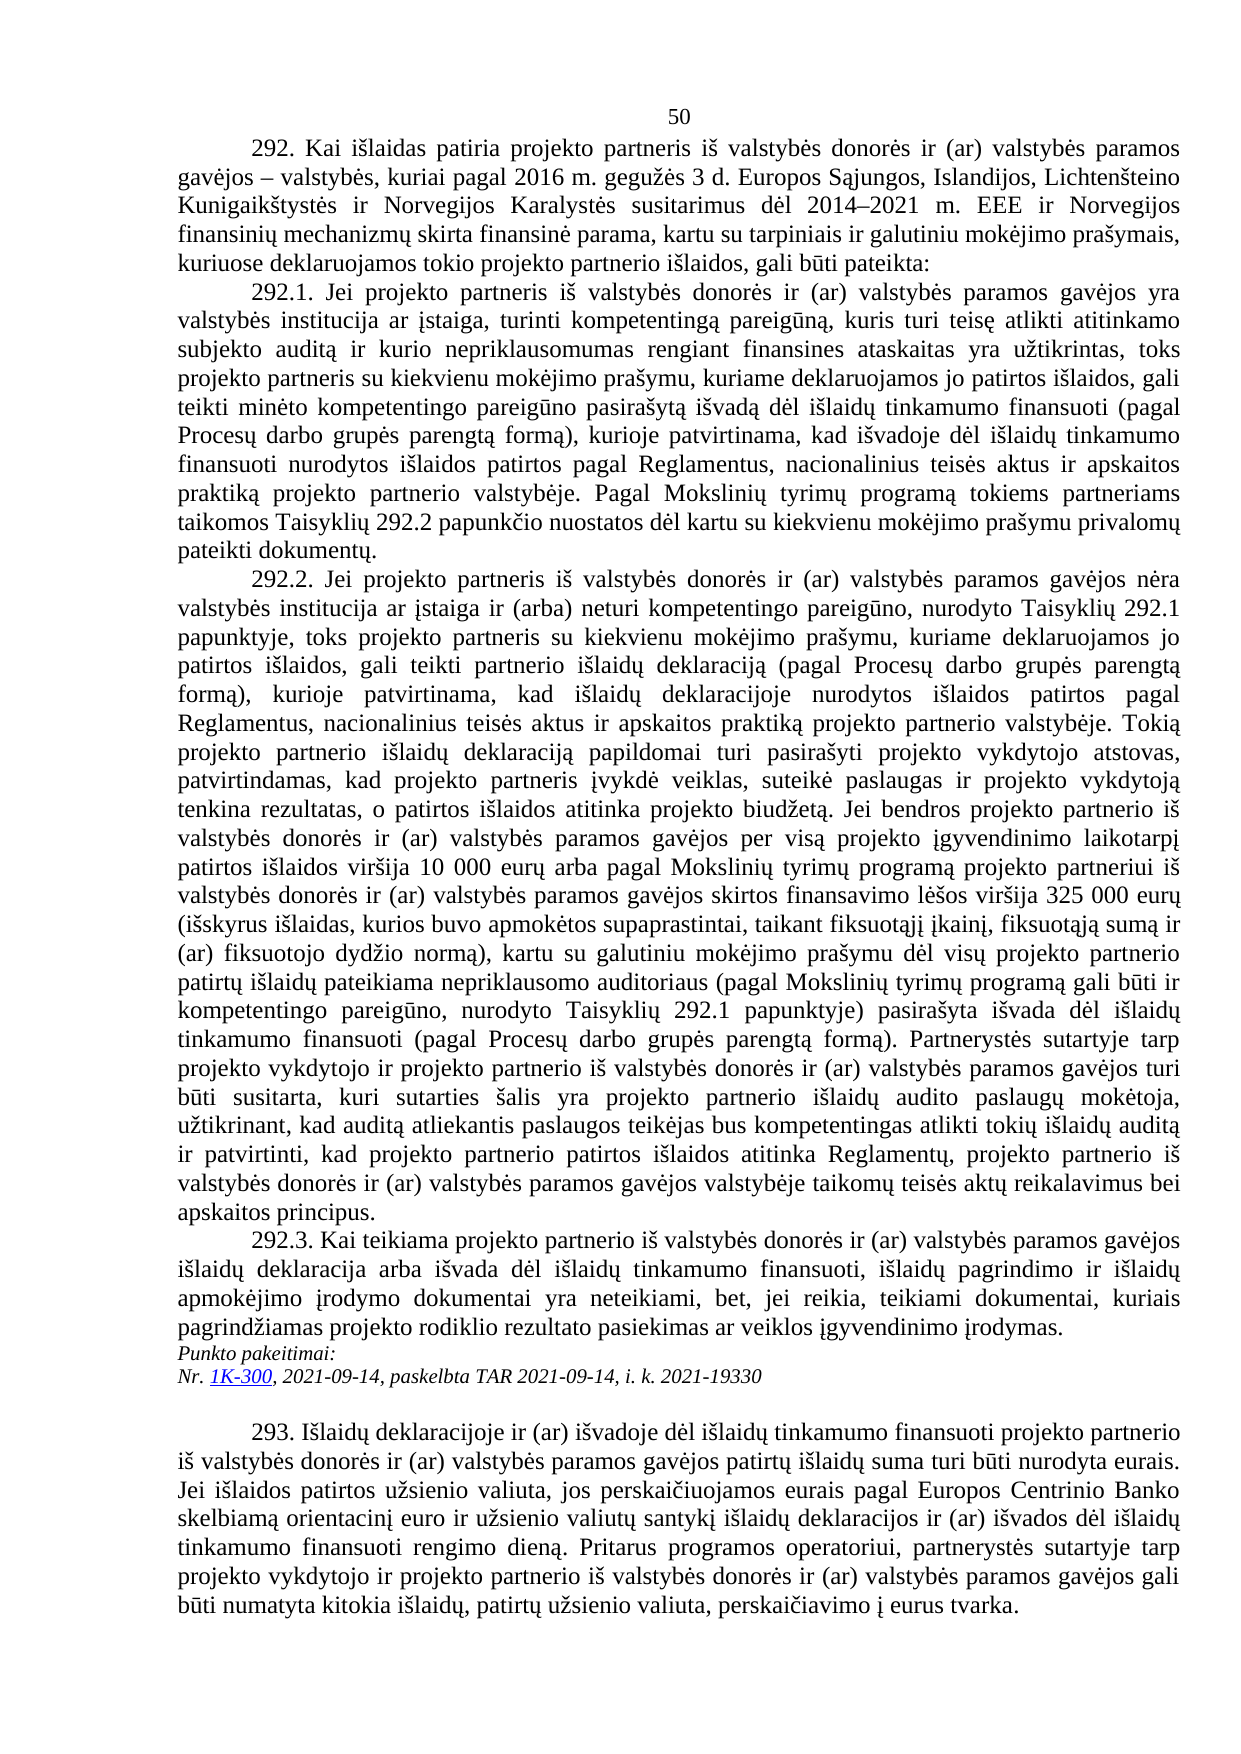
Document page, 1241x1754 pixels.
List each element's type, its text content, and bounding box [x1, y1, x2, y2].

text Nr. 1K-300, 2021-09-14, paskelbta TAR 2021-09-14, i. k. 2021-19330 [177, 1364, 1181, 1388]
text 292.3. Kai teikiama projekto partnerio iš valstybės donorės ir (ar) valstybės paramos gavėjos išlaidų deklaracija arba išvada dėl išlaidų tinkamumo finansuoti, išlaidų pagrindimo ir išlaidų apmokėjimo įrodymo dokumentai yra neteikiami, bet, jei reikia, teikiami dokumentai, kuriais pagrindžiamas projekto rodiklio rezultato pasiekimas ar veiklos įgyvendinimo įrodymas. [177, 1225, 1181, 1340]
text 292.2. Jei projekto partneris iš valstybės donorės ir (ar) valstybės paramos gavėjos nėra valstybės institucija ar įstaiga ir (arba) neturi kompetentingo pareigūno, nurodyto Taisyklių 292.1 papunktyje, toks projekto partneris su kiekvienu mokėjimo prašymu, kuriame deklaruojamos jo patirtos išlaidos, gali teikti partnerio išlaidų deklaraciją (pagal Procesų darbo grupės parengtą formą), kurioje patvirtinama, kad išlaidų deklaracijoje nurodytos išlaidos patirtos pagal Reglamentus, nacionalinius teisės aktus ir apskaitos praktiką projekto partnerio valstybėje. Tokią projekto partnerio išlaidų deklaraciją papildomai turi pasirašyti projekto vykdytojo atstovas, patvirtindamas, kad projekto partneris įvykdė veiklas, suteikė paslaugas ir projekto vykdytoją tenkina rezultatas, o patirtos išlaidos atitinka projekto biudžetą. Jei bendros projekto partnerio iš valstybės donorės ir (ar) valstybės paramos gavėjos per visą projekto įgyvendinimo laikotarpį patirtos išlaidos viršija 10 000 eurų arba pagal Mokslinių tyrimų programą projekto partneriui iš valstybės donorės ir (ar) valstybės paramos gavėjos skirtos finansavimo lėšos viršija 325 000 eurų (išskyrus išlaidas, kurios buvo apmokėtos supaprastintai, taikant fiksuotąjį įkainį, fiksuotąją sumą ir (ar) fiksuotojo dydžio normą), kartu su galutiniu mokėjimo prašymu dėl visų projekto partnerio patirtų išlaidų pateikiama nepriklausomo auditoriaus (pagal Mokslinių tyrimų programą gali būti ir kompetentingo pareigūno, nurodyto Taisyklių 292.1 papunktyje) pasirašyta išvada dėl išlaidų tinkamumo finansuoti (pagal Procesų darbo grupės parengtą formą). Partnerystės sutartyje tarp projekto vykdytojo ir projekto partnerio iš valstybės donorės ir (ar) valstybės paramos gavėjos turi būti susitarta, kuri sutarties šalis yra projekto partnerio išlaidų audito paslaugų mokėtoja, užtikrinant, kad auditą atliekantis paslaugos teikėjas bus kompetentingas atlikti tokių išlaidų auditą ir patvirtinti, kad projekto partnerio patirtos išlaidos atitinka Reglamentų, projekto partnerio iš valstybės donorės ir (ar) valstybės paramos gavėjos valstybėje taikomų teisės aktų reikalavimus bei apskaitos principus. [177, 564, 1181, 1225]
text 292.1. Jei projekto partneris iš valstybės donorės ir (ar) valstybės paramos gavėjos yra valstybės institucija ar įstaiga, turinti kompetentingą pareigūną, kuris turi teisę atlikti atitinkamo subjekto auditą ir kurio nepriklausomumas rengiant finansines ataskaitas yra užtikrintas, toks projekto partneris su kiekvienu mokėjimo prašymu, kuriame deklaruojamos jo patirtos išlaidos, gali teikti minėto kompetentingo pareigūno pasirašytą išvadą dėl išlaidų tinkamumo finansuoti (pagal Procesų darbo grupės parengtą formą), kurioje patvirtinama, kad išvadoje dėl išlaidų tinkamumo finansuoti nurodytos išlaidos patirtos pagal Reglamentus, nacionalinius teisės aktus ir apskaitos praktiką projekto partnerio valstybėje. Pagal Mokslinių tyrimų programą tokiems partneriams taikomos Taisyklių 292.2 papunkčio nuostatos dėl kartu su kiekvienu mokėjimo prašymu privalomų pateikti dokumentų. [177, 277, 1181, 564]
text 293. Išlaidų deklaracijoje ir (ar) išvadoje dėl išlaidų tinkamumo finansuoti projekto partnerio iš valstybės donorės ir (ar) valstybės paramos gavėjos patirtų išlaidų suma turi būti nurodyta eurais. Jei išlaidos patirtos užsienio valiuta, jos perskaičiuojamos eurais pagal Europos Centrinio Banko skelbiamą orientacinį euro ir užsienio valiutų santykį išlaidų deklaracijos ir (ar) išvados dėl išlaidų tinkamumo finansuoti rengimo dieną. Pritarus programos operatoriui, partnerystės sutartyje tarp projekto vykdytojo ir projekto partnerio iš valstybės donorės ir (ar) valstybės paramos gavėjos gali būti numatyta kitokia išlaidų, patirtų užsienio valiuta, perskaičiavimo į eurus tvarka. [177, 1417, 1181, 1618]
text 292. Kai išlaidas patiria projekto partneris iš valstybės donorės ir (ar) valstybės paramos gavėjos – valstybės, kuriai pagal 2016 m. gegužės 3 d. Europos Sąjungos, Islandijos, Lichtenšteino Kunigaikštystės ir Norvegijos Karalystės susitarimus dėl 2014–2021 m. EEE ir Norvegijos finansinių mechanizmų skirta finansinė parama, kartu su tarpiniais ir galutiniu mokėjimo prašymais, kuriuose deklaruojamos tokio projekto partnerio išlaidos, gali būti pateikta: [177, 133, 1181, 277]
text Punkto pakeitimai: [177, 1340, 1181, 1364]
